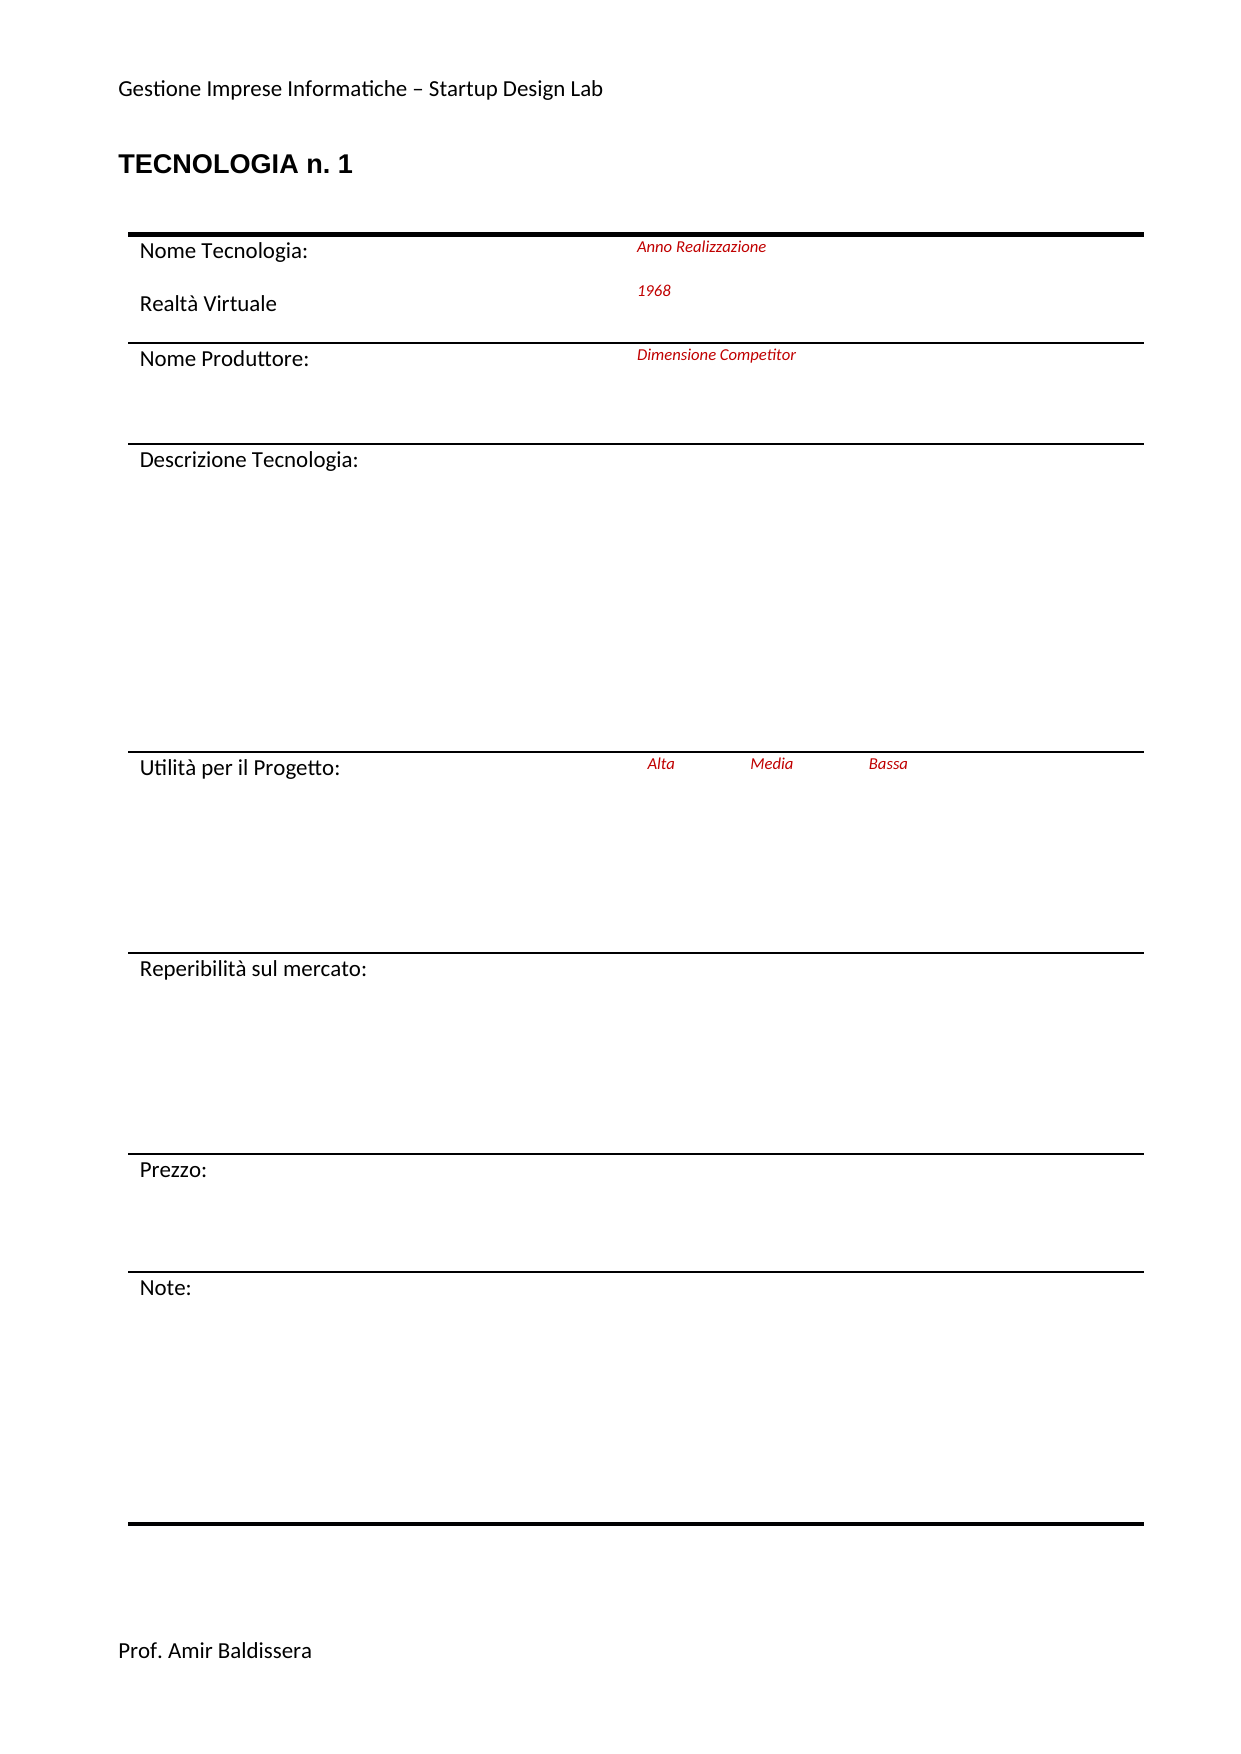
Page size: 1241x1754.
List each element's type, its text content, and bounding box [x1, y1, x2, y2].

table_cell Dimensione Competitor [626, 344, 1144, 443]
table_cell Note: [128, 1273, 1144, 1522]
table_cell Utilità per il Progetto: [128, 753, 636, 952]
table_cell Alta Media Bassa [636, 753, 1144, 952]
table_cell Prezzo: [128, 1155, 1144, 1271]
table_cell Reperibilità sul mercato: [128, 954, 1144, 1153]
table_header Anno Realizzazione 1968 [626, 237, 1144, 342]
subtitle TECNOLOGIA n. 1 [118, 148, 1122, 179]
table_cell Descrizione Tecnologia: [128, 445, 1144, 751]
table_cell Nome Produttore: [128, 344, 626, 443]
table_header Nome Tecnologia: Realtà Virtuale [128, 237, 626, 342]
